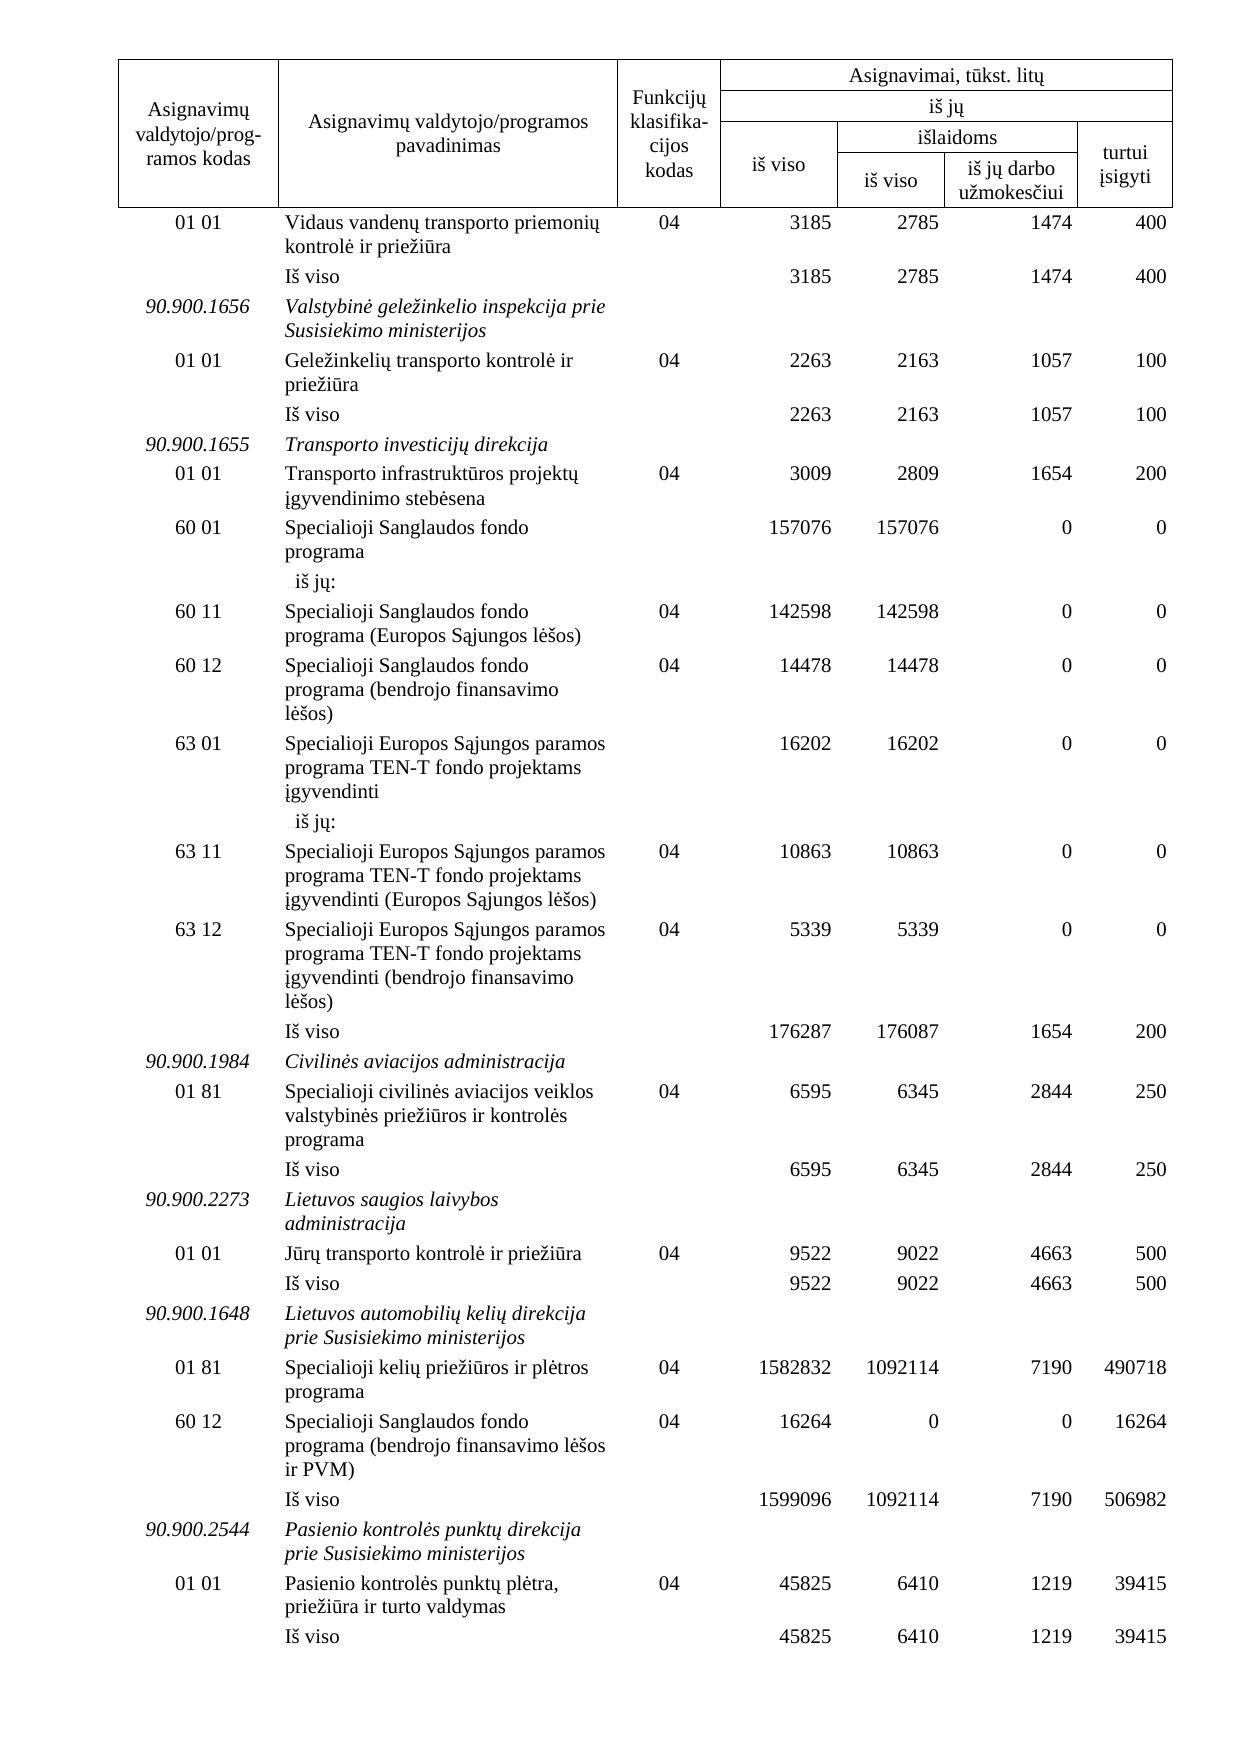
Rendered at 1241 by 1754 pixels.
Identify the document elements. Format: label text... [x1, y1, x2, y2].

table_cell 490718 [1078, 1352, 1172, 1406]
table_cell [945, 1184, 1078, 1238]
table_cell [1078, 1046, 1172, 1076]
table_cell 5339 [720, 914, 837, 1016]
table_cell [720, 291, 837, 345]
table_cell 176287 [720, 1016, 837, 1046]
table_cell [618, 429, 720, 458]
table_cell 100 [1078, 399, 1172, 428]
table_cell Transporto infrastruktūros projektų įgyvendinimo stebėsena [279, 459, 618, 512]
table_cell 157076 [837, 513, 944, 566]
table_cell 16264 [1078, 1406, 1172, 1484]
table_cell Iš viso [279, 261, 618, 291]
table_cell Civilinės aviacijos administracija [279, 1046, 618, 1076]
table_cell Pasienio kontrolės punktų direkcija prie Susisiekimo ministerijos [279, 1514, 618, 1567]
table_cell Valstybinė geležinkelio inspekcija prie Susisiekimo ministerijos [279, 291, 618, 345]
table_cell 90.900.1984 [118, 1046, 278, 1076]
table_cell Specialioji Europos Sąjungos paramos programa TEN-T fondo projektams įgyvendinti (bendrojo finansavimo lėšos) [279, 914, 618, 1016]
table_cell Iš viso [279, 1484, 618, 1513]
table_cell 0 [945, 650, 1078, 728]
table_cell iš viso [838, 153, 944, 207]
table_cell [618, 1154, 720, 1184]
table_cell [837, 806, 944, 836]
table_cell 39415 [1078, 1568, 1172, 1621]
table_cell 4663 [945, 1238, 1078, 1268]
table_cell 2163 [837, 399, 944, 428]
table_cell [837, 429, 944, 458]
table_cell [118, 1016, 278, 1046]
table_cell Specialioji Sanglaudos fondo programa (Europos Sąjungos lėšos) [279, 596, 618, 650]
table_cell Iš viso [279, 1154, 618, 1184]
table_cell [945, 806, 1078, 836]
table_cell 01 81 [118, 1076, 278, 1154]
table_cell [118, 261, 278, 291]
table_cell [618, 399, 720, 428]
table_cell 63 01 [118, 728, 278, 806]
table_cell Lietuvos saugios laivybos administracija [279, 1184, 618, 1238]
table_cell Iš viso [279, 1621, 618, 1651]
table_cell [618, 261, 720, 291]
table_cell 14478 [720, 650, 837, 728]
table_cell 90.900.1656 [118, 291, 278, 345]
table_cell [618, 1484, 720, 1513]
table_cell 0 [837, 1406, 944, 1484]
table_cell turtui įsigyti [1078, 122, 1172, 207]
table_header Funkcijų klasifika-cijos kodas [618, 60, 720, 207]
table_cell 2163 [837, 345, 944, 399]
table_cell 6345 [837, 1076, 944, 1154]
table_cell 4663 [945, 1268, 1078, 1298]
table_cell 6410 [837, 1568, 944, 1621]
table_cell 01 01 [118, 1238, 278, 1268]
table_cell 90.900.1655 [118, 429, 278, 458]
table_cell 506982 [1078, 1484, 1172, 1513]
table_cell 100 [1078, 345, 1172, 399]
table_cell [720, 1046, 837, 1076]
table_cell 01 01 [118, 459, 278, 512]
table_cell [618, 1298, 720, 1352]
table_cell [945, 1298, 1078, 1352]
table_cell [837, 1514, 944, 1567]
table_cell [720, 806, 837, 836]
table_cell [1078, 1514, 1172, 1567]
table_cell 142598 [837, 596, 944, 650]
table_cell Specialioji Sanglaudos fondo programa (bendrojo finansavimo lėšos ir PVM) [279, 1406, 618, 1484]
table_cell 0 [1078, 650, 1172, 728]
table_cell 9522 [720, 1268, 837, 1298]
table_cell 2809 [837, 459, 944, 512]
table_cell Specialioji Sanglaudos fondo programa (bendrojo finansavimo lėšos) [279, 650, 618, 728]
table_cell [618, 291, 720, 345]
table_header Asignavimai, tūkst. litų [721, 60, 1172, 90]
table_cell 500 [1078, 1238, 1172, 1268]
table_cell [837, 1184, 944, 1238]
table_cell 04 [618, 459, 720, 512]
table_cell [945, 1514, 1078, 1567]
table_cell 0 [1078, 728, 1172, 806]
table_cell 6595 [720, 1154, 837, 1184]
table_cell 16202 [720, 728, 837, 806]
table_cell 01 01 [118, 345, 278, 399]
table_cell 04 [618, 836, 720, 914]
table_cell 0 [945, 513, 1078, 566]
table_cell išlaidoms [838, 122, 1077, 152]
table_cell Iš viso [279, 399, 618, 428]
table_header Asignavimų valdytojo/prog-ramos kodas [119, 60, 278, 207]
table_cell 2263 [720, 399, 837, 428]
table_cell [118, 1621, 278, 1651]
table_header Asignavimų valdytojo/programos pavadinimas [279, 60, 617, 207]
table_cell [837, 291, 944, 345]
table_cell [945, 566, 1078, 596]
table_cell 04 [618, 1352, 720, 1406]
table_cell 250 [1078, 1154, 1172, 1184]
table_cell 63 12 [118, 914, 278, 1016]
table_cell 250 [1078, 1076, 1172, 1154]
table_cell [837, 1298, 944, 1352]
table_cell 04 [618, 1406, 720, 1484]
table_cell 0 [945, 1406, 1078, 1484]
table_cell 1057 [945, 399, 1078, 428]
table_cell 6410 [837, 1621, 944, 1651]
table_cell 400 [1078, 208, 1172, 261]
table_cell Iš viso [279, 1268, 618, 1298]
table_cell [1078, 429, 1172, 458]
table_cell [118, 1268, 278, 1298]
table_cell [618, 1621, 720, 1651]
table_cell 1219 [945, 1621, 1078, 1651]
table_cell Specialioji Sanglaudos fondo programa [279, 513, 618, 566]
table_cell [618, 728, 720, 806]
table_cell 04 [618, 1076, 720, 1154]
table_cell 60 01 [118, 513, 278, 566]
table_cell 400 [1078, 261, 1172, 291]
table_cell 142598 [720, 596, 837, 650]
table_cell 1474 [945, 261, 1078, 291]
table_cell [118, 806, 278, 836]
table_cell 7190 [945, 1484, 1078, 1513]
table_cell 1582832 [720, 1352, 837, 1406]
table_cell [618, 1016, 720, 1046]
table_cell 5339 [837, 914, 944, 1016]
table_cell [945, 291, 1078, 345]
table_cell [720, 1298, 837, 1352]
table_cell 60 12 [118, 650, 278, 728]
table_cell [618, 1184, 720, 1238]
table_cell [618, 1514, 720, 1567]
table_cell [720, 1514, 837, 1567]
table_cell 04 [618, 914, 720, 1016]
table_cell 0 [945, 914, 1078, 1016]
table_cell [618, 806, 720, 836]
table_cell 63 11 [118, 836, 278, 914]
table_cell 0 [1078, 513, 1172, 566]
table_cell 0 [1078, 596, 1172, 650]
table_cell 3185 [720, 208, 837, 261]
table_cell 200 [1078, 1016, 1172, 1046]
table_cell [1078, 1298, 1172, 1352]
table_cell 0 [945, 596, 1078, 650]
table_cell 90.900.2544 [118, 1514, 278, 1567]
table_cell iš viso [721, 122, 837, 207]
table_cell 157076 [720, 513, 837, 566]
table_cell 04 [618, 1238, 720, 1268]
table_cell 04 [618, 208, 720, 261]
table_cell [618, 513, 720, 566]
table_cell 0 [945, 836, 1078, 914]
table_cell 1474 [945, 208, 1078, 261]
table_cell 16202 [837, 728, 944, 806]
table_cell Geležinkelių transporto kontrolė ir priežiūra [279, 345, 618, 399]
table_cell iš jų darbo užmokesčiui [945, 153, 1077, 207]
table_cell 9022 [837, 1268, 944, 1298]
table_cell 90.900.2273 [118, 1184, 278, 1238]
table_cell [945, 429, 1078, 458]
table_cell 16264 [720, 1406, 837, 1484]
table_cell 0 [1078, 914, 1172, 1016]
table_cell iš jų: [279, 806, 618, 836]
table_cell 3185 [720, 261, 837, 291]
table_cell 1092114 [837, 1352, 944, 1406]
table_cell Iš viso [279, 1016, 618, 1046]
table_cell 9022 [837, 1238, 944, 1268]
table_cell 01 01 [118, 208, 278, 261]
table_cell 6595 [720, 1076, 837, 1154]
table_cell 60 11 [118, 596, 278, 650]
table_cell [1078, 291, 1172, 345]
table_cell Pasienio kontrolės punktų plėtra, priežiūra ir turto valdymas [279, 1568, 618, 1621]
table_cell 1219 [945, 1568, 1078, 1621]
table_cell 60 12 [118, 1406, 278, 1484]
table_cell 1654 [945, 459, 1078, 512]
table_cell Vidaus vandenų transporto priemonių kontrolė ir priežiūra [279, 208, 618, 261]
table_cell 2263 [720, 345, 837, 399]
table_cell [118, 566, 278, 596]
table_cell Specialioji Europos Sąjungos paramos programa TEN-T fondo projektams įgyvendinti (Europos Sąjungos lėšos) [279, 836, 618, 914]
table_cell 3009 [720, 459, 837, 512]
table_cell 04 [618, 596, 720, 650]
table_cell iš jų: [279, 566, 618, 596]
table_cell [720, 566, 837, 596]
table_cell [720, 429, 837, 458]
table_cell [720, 1184, 837, 1238]
table_cell [618, 1268, 720, 1298]
table_cell 1599096 [720, 1484, 837, 1513]
table_cell 45825 [720, 1621, 837, 1651]
table_cell [118, 1484, 278, 1513]
table_cell Specialioji kelių priežiūros ir plėtros programa [279, 1352, 618, 1406]
table_cell 6345 [837, 1154, 944, 1184]
table_cell 2785 [837, 208, 944, 261]
table_cell Specialioji Europos Sąjungos paramos programa TEN-T fondo projektams įgyvendinti [279, 728, 618, 806]
table_cell 45825 [720, 1568, 837, 1621]
table_cell 01 81 [118, 1352, 278, 1406]
table_cell 1654 [945, 1016, 1078, 1046]
table_cell 01 01 [118, 1568, 278, 1621]
table_cell [118, 399, 278, 428]
table_cell 14478 [837, 650, 944, 728]
table_cell [1078, 566, 1172, 596]
table_cell 1092114 [837, 1484, 944, 1513]
table_cell [945, 1046, 1078, 1076]
table_cell 9522 [720, 1238, 837, 1268]
table_cell 500 [1078, 1268, 1172, 1298]
table_cell 0 [945, 728, 1078, 806]
table_cell 2844 [945, 1076, 1078, 1154]
table_cell [837, 1046, 944, 1076]
table_cell [618, 566, 720, 596]
table_cell 04 [618, 650, 720, 728]
table_cell [618, 1046, 720, 1076]
table_cell Lietuvos automobilių kelių direkcija prie Susisiekimo ministerijos [279, 1298, 618, 1352]
table_cell 39415 [1078, 1621, 1172, 1651]
table_cell Transporto investicijų direkcija [279, 429, 618, 458]
table_cell [837, 566, 944, 596]
table_cell 04 [618, 345, 720, 399]
table_cell 10863 [837, 836, 944, 914]
table_cell 1057 [945, 345, 1078, 399]
table_cell 90.900.1648 [118, 1298, 278, 1352]
table_cell Jūrų transporto kontrolė ir priežiūra [279, 1238, 618, 1268]
table_cell 176087 [837, 1016, 944, 1046]
table_cell [1078, 806, 1172, 836]
table_cell 04 [618, 1568, 720, 1621]
table_cell 2785 [837, 261, 944, 291]
table_cell 7190 [945, 1352, 1078, 1406]
table_cell Specialioji civilinės aviacijos veiklos valstybinės priežiūros ir kontrolės programa [279, 1076, 618, 1154]
table_cell 0 [1078, 836, 1172, 914]
table_cell [1078, 1184, 1172, 1238]
table_cell [118, 1154, 278, 1184]
table_cell 10863 [720, 836, 837, 914]
table_cell iš jų [721, 91, 1172, 121]
table_cell 2844 [945, 1154, 1078, 1184]
table_cell 200 [1078, 459, 1172, 512]
